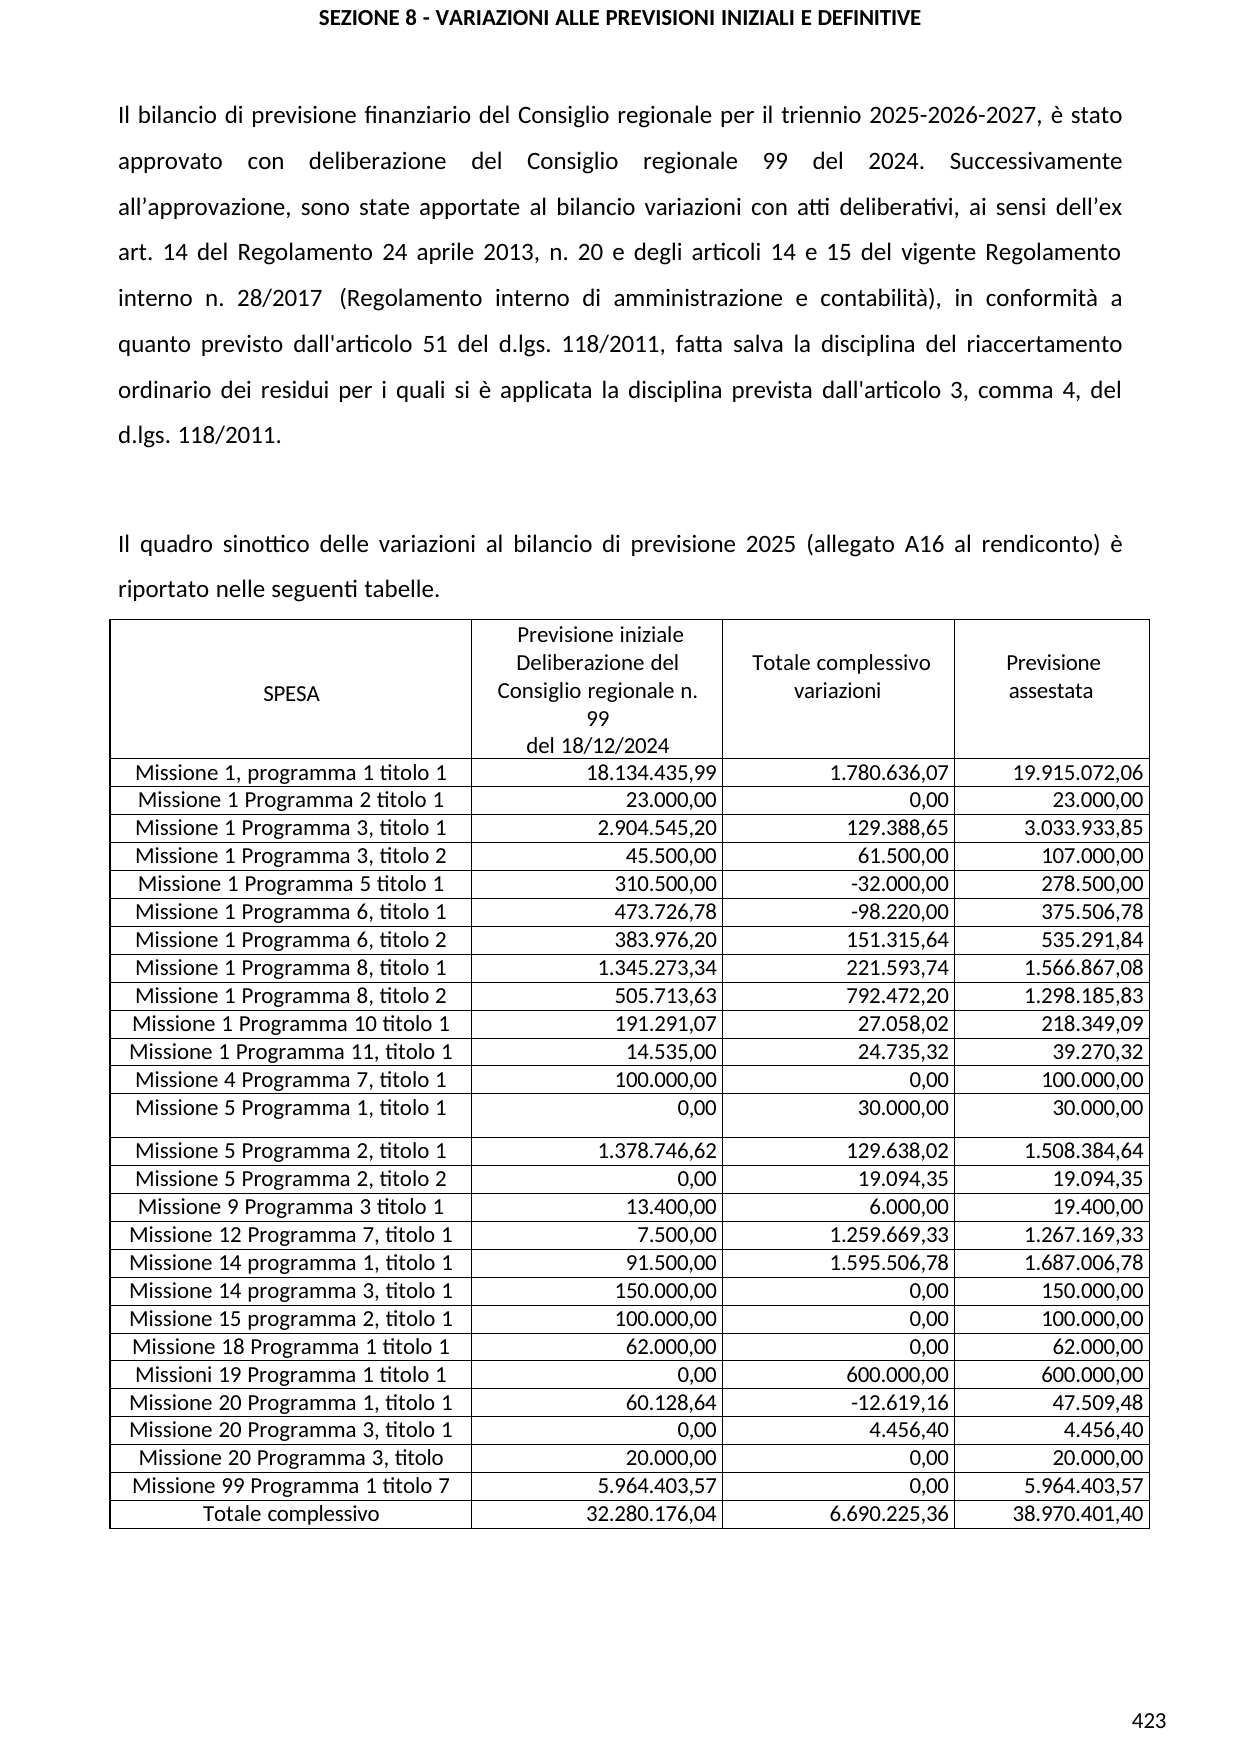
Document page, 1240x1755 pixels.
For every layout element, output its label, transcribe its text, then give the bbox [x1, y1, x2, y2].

table_cell 0,00 [723, 1306, 954, 1332]
table_cell Missione 14 programma 1, titolo 1 [111, 1250, 471, 1277]
table_cell 4.456,40 [955, 1417, 1149, 1444]
table_cell 310.500,00 [472, 871, 722, 898]
table_cell 1.298.185,83 [955, 983, 1149, 1009]
table_cell Missione 9 Programma 3 titolo 1 [111, 1194, 471, 1221]
table_cell Missione 5 Programma 1, titolo 1 [111, 1094, 471, 1137]
table_cell 39.270,32 [955, 1039, 1149, 1065]
table_cell Missione 15 programma 2, titolo 1 [111, 1306, 471, 1332]
table_cell -12.619,16 [723, 1389, 954, 1416]
table_cell Missione 99 Programma 1 titolo 7 [111, 1473, 471, 1500]
table_cell 19.094,35 [723, 1166, 954, 1193]
table_cell 1.345.273,34 [472, 955, 722, 982]
table_cell 0,00 [723, 1473, 954, 1500]
table_cell Missione 14 programma 3, titolo 1 [111, 1278, 471, 1304]
table_cell 6.000,00 [723, 1194, 954, 1221]
table_cell 100.000,00 [472, 1306, 722, 1332]
table_cell 100.000,00 [955, 1066, 1149, 1093]
table_cell 2.904.545,20 [472, 815, 722, 842]
table_cell 30.000,00 [723, 1094, 954, 1137]
table_cell 0,00 [723, 1066, 954, 1093]
table_cell 0,00 [723, 1334, 954, 1360]
table_cell 30.000,00 [955, 1094, 1149, 1137]
table_cell 19.400,00 [955, 1194, 1149, 1221]
table_cell 150.000,00 [472, 1278, 722, 1304]
table_cell Totale complessivo [111, 1501, 471, 1528]
table_cell 151.315,64 [723, 927, 954, 954]
table_cell Missione 20 Programma 3, titolo [111, 1445, 471, 1472]
table_cell 0,00 [723, 1278, 954, 1304]
table_cell 5.964.403,57 [472, 1473, 722, 1500]
table_cell 6.690.225,36 [723, 1501, 954, 1528]
text Il quadro sinottico delle variazioni al bilancio di previsione 2025 (allegato A16 al rendiconto) è riportato nelle seguenti tabelle. [118, 528, 1123, 604]
table_cell 107.000,00 [955, 843, 1149, 870]
table_cell 0,00 [472, 1166, 722, 1193]
table_cell Missione 1 Programma 8, titolo 2 [111, 983, 471, 1009]
table_cell 375.506,78 [955, 899, 1149, 926]
table_cell 535.291,84 [955, 927, 1149, 954]
table_cell 23.000,00 [472, 787, 722, 814]
table_cell Missione 1 Programma 3, titolo 1 [111, 815, 471, 842]
table_cell 4.456,40 [723, 1417, 954, 1444]
table_cell 14.535,00 [472, 1039, 722, 1065]
table_cell 1.687.006,78 [955, 1250, 1149, 1277]
table_cell Missione 5 Programma 2, titolo 1 [111, 1138, 471, 1165]
table_cell 1.508.384,64 [955, 1138, 1149, 1165]
table_cell 221.593,74 [723, 955, 954, 982]
table_cell 1.267.169,33 [955, 1222, 1149, 1249]
table_cell 191.291,07 [472, 1011, 722, 1037]
table_cell 27.058,02 [723, 1011, 954, 1037]
table_cell 100.000,00 [472, 1066, 722, 1093]
table_cell 1.780.636,07 [723, 759, 954, 786]
table_header SPESA [111, 620, 471, 758]
table_cell Missione 20 Programma 1, titolo 1 [111, 1389, 471, 1416]
table_cell 20.000,00 [472, 1445, 722, 1472]
table_cell -98.220,00 [723, 899, 954, 926]
table_cell Missione 4 Programma 7, titolo 1 [111, 1066, 471, 1093]
table_cell Missione 1 Programma 10 titolo 1 [111, 1011, 471, 1037]
table_cell 0,00 [723, 1445, 954, 1472]
table_cell 24.735,32 [723, 1039, 954, 1065]
table_cell 13.400,00 [472, 1194, 722, 1221]
table_cell 278.500,00 [955, 871, 1149, 898]
table_cell 1.259.669,33 [723, 1222, 954, 1249]
table_cell 1.378.746,62 [472, 1138, 722, 1165]
table_cell 600.000,00 [955, 1361, 1149, 1388]
table_cell 32.280.176,04 [472, 1501, 722, 1528]
table_cell 60.128,64 [472, 1389, 722, 1416]
table_cell Missione 1 Programma 2 titolo 1 [111, 787, 471, 814]
table_cell 505.713,63 [472, 983, 722, 1009]
table_header Previsione iniziale Deliberazione del Consiglio regionale n. 99 del 18/12/2024 [472, 620, 722, 758]
table_cell 0,00 [472, 1094, 722, 1137]
table_cell Missione 1 Programma 6, titolo 2 [111, 927, 471, 954]
table_cell 1.595.506,78 [723, 1250, 954, 1277]
table_cell 62.000,00 [472, 1334, 722, 1360]
table_cell 473.726,78 [472, 899, 722, 926]
table_cell Missione 1, programma 1 titolo 1 [111, 759, 471, 786]
text SEZIONE 8 - VARIAZIONI ALLE PREVISIONI INIZIALI E DEFINITIVE [30, 3, 1210, 31]
table_cell 129.388,65 [723, 815, 954, 842]
table_cell 100.000,00 [955, 1306, 1149, 1332]
table_cell 0,00 [472, 1361, 722, 1388]
table_cell 61.500,00 [723, 843, 954, 870]
table_cell Missione 12 Programma 7, titolo 1 [111, 1222, 471, 1249]
table_cell Missioni 19 Programma 1 titolo 1 [111, 1361, 471, 1388]
table_cell 20.000,00 [955, 1445, 1149, 1472]
table_cell Missione 18 Programma 1 titolo 1 [111, 1334, 471, 1360]
table_cell Missione 1 Programma 5 titolo 1 [111, 871, 471, 898]
table_cell 5.964.403,57 [955, 1473, 1149, 1500]
table_cell Missione 1 Programma 6, titolo 1 [111, 899, 471, 926]
table_cell 150.000,00 [955, 1278, 1149, 1304]
table_header Totale complessivo variazioni [723, 620, 954, 758]
table_cell Missione 1 Programma 3, titolo 2 [111, 843, 471, 870]
table_cell Missione 5 Programma 2, titolo 2 [111, 1166, 471, 1193]
table_cell 23.000,00 [955, 787, 1149, 814]
table_cell 47.509,48 [955, 1389, 1149, 1416]
table_cell 7.500,00 [472, 1222, 722, 1249]
table_cell 0,00 [472, 1417, 722, 1444]
table_cell 19.915.072,06 [955, 759, 1149, 786]
table_cell 91.500,00 [472, 1250, 722, 1277]
table_cell 383.976,20 [472, 927, 722, 954]
text Il bilancio di previsione finanziario del Consiglio regionale per il triennio 2025-2026-2027, è stato approvato con deliberazione del Consiglio regionale 99 del 2024. Successivamente all’approvazione, sono state apportate al bilancio variazioni con atti deliberativi, ai sensi dell’ex art. 14 del Regolamento 24 aprile 2013, n. 20 e degli articoli 14 e 15 del vigente Regolamento interno n. 28/2017 (Regolamento interno di amministrazione e contabilità), in conformità a quanto previsto dall'articolo 51 del d.lgs. 118/2011, fatta salva la disciplina del riaccertamento ordinario dei residui per i quali si è applicata la disciplina prevista dall'articolo 3, comma 4, del d.lgs. 118/2011. [118, 99, 1122, 450]
table_cell -32.000,00 [723, 871, 954, 898]
table_cell 38.970.401,40 [955, 1501, 1149, 1528]
table_cell 19.094,35 [955, 1166, 1149, 1193]
table_cell 1.566.867,08 [955, 955, 1149, 982]
table_cell 18.134.435,99 [472, 759, 722, 786]
table_cell 792.472,20 [723, 983, 954, 1009]
table_cell 45.500,00 [472, 843, 722, 870]
table_header Previsione assestata [955, 620, 1149, 758]
table_cell Missione 1 Programma 11, titolo 1 [111, 1039, 471, 1065]
table_cell Missione 1 Programma 8, titolo 1 [111, 955, 471, 982]
table_cell 62.000,00 [955, 1334, 1149, 1360]
table_cell 0,00 [723, 787, 954, 814]
table_cell 129.638,02 [723, 1138, 954, 1165]
table_cell Missione 20 Programma 3, titolo 1 [111, 1417, 471, 1444]
table_cell 3.033.933,85 [955, 815, 1149, 842]
table_cell 600.000,00 [723, 1361, 954, 1388]
table_cell 218.349,09 [955, 1011, 1149, 1037]
